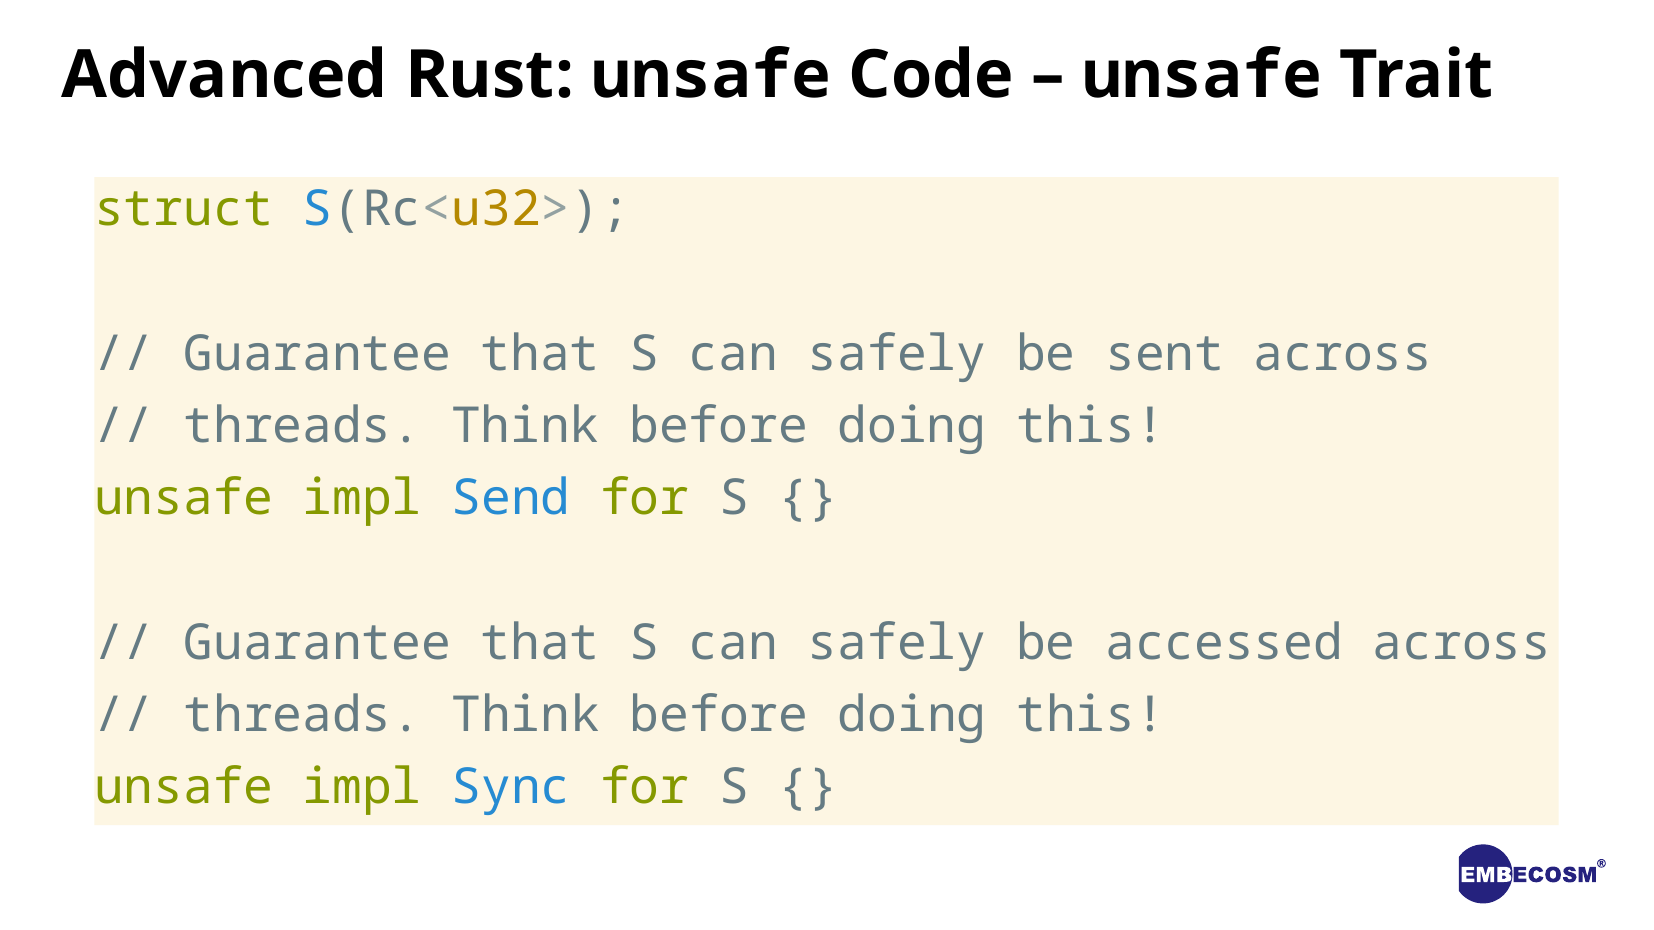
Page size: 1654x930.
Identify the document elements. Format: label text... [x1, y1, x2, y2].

title Advanced Rust: unsafe Code – unsafe Trait [47, 26, 1606, 178]
list struct S(Rc<u32>); // Guarantee that S can safely be sent across // threads. Think before doing this! unsafe impl Send for S {} // Guarantee that S can safely be accessed across // threads. Think before doing this! unsafe impl Sync for S {} [94, 177, 1559, 826]
